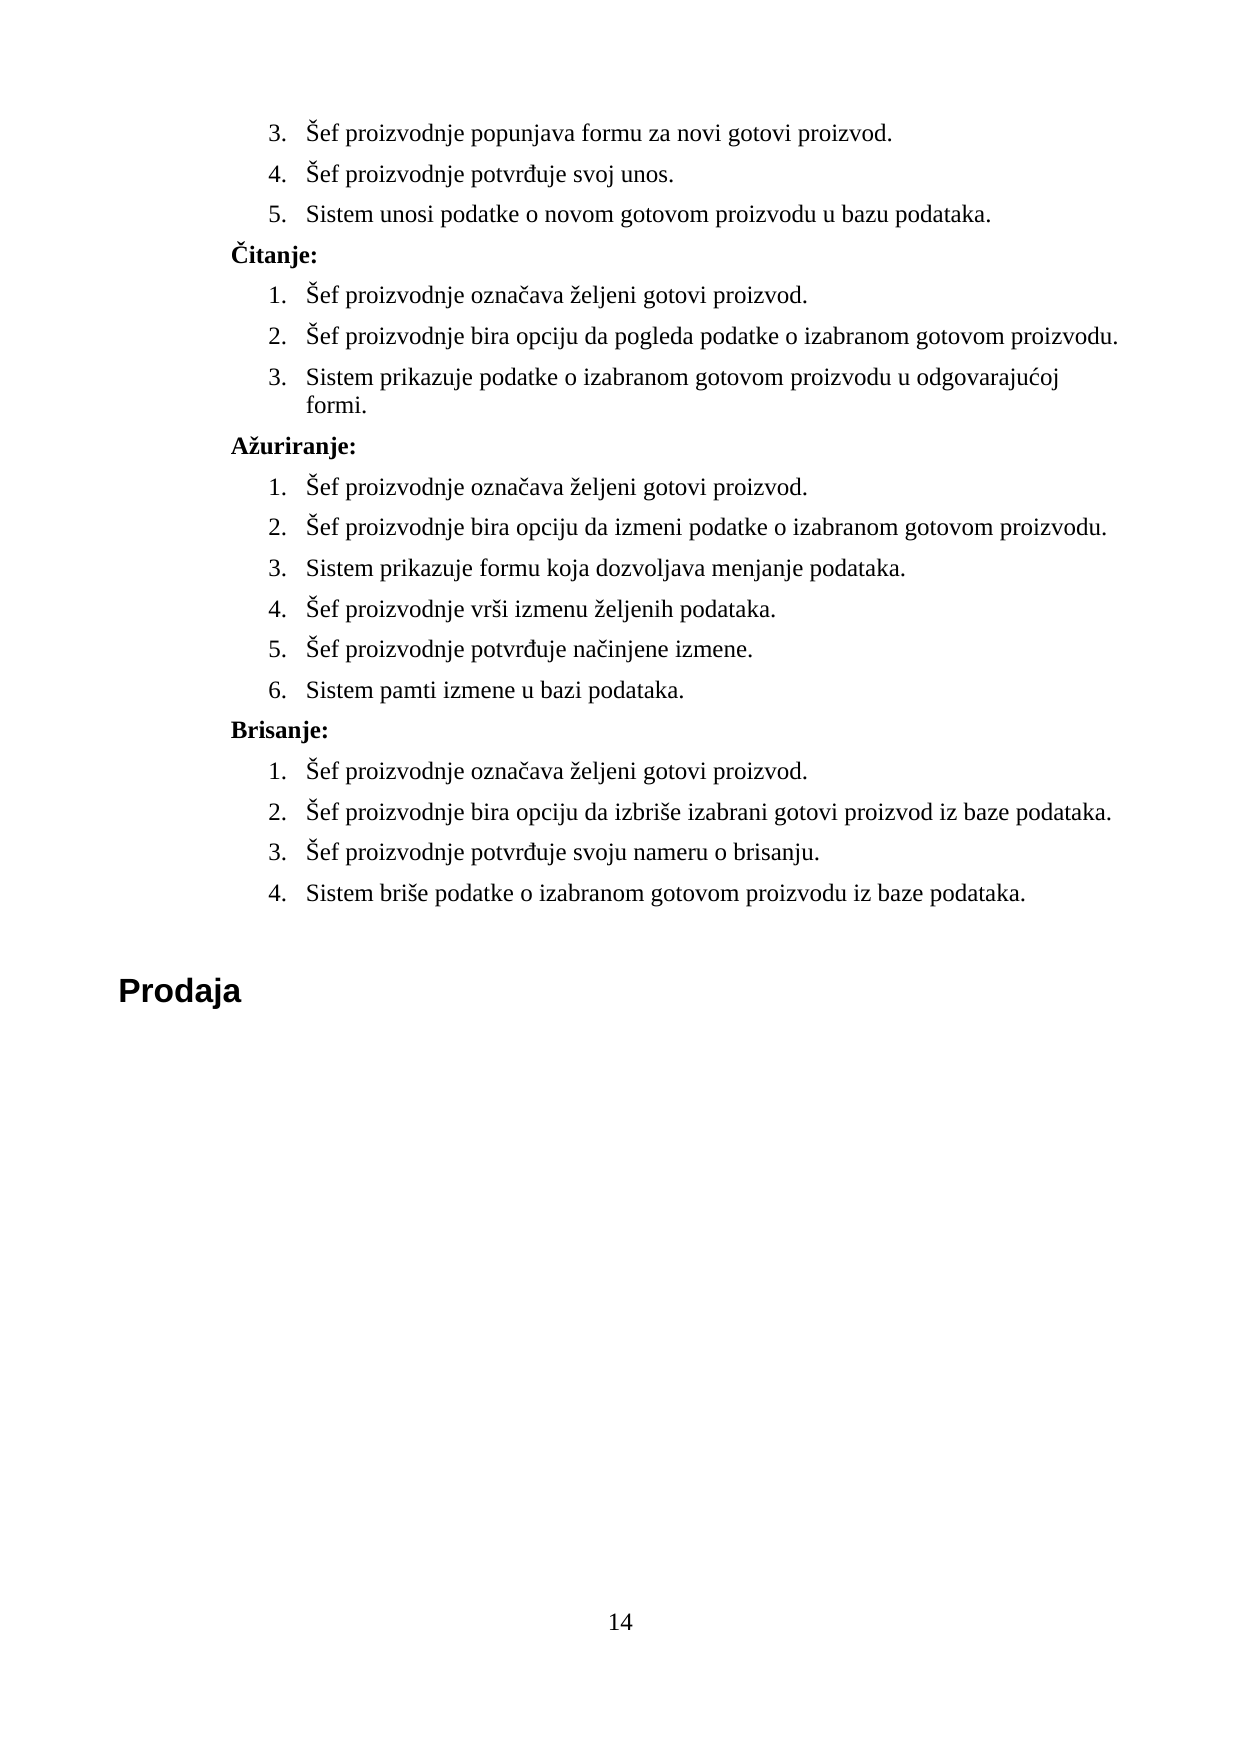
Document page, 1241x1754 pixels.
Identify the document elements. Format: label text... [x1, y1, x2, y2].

list Sistem prikazuje podatke o izabranom gotovom proizvodu u odgovarajućoj formi. [268, 362, 1122, 419]
list Šef proizvodnje vrši izmenu željenih podataka. [268, 594, 1122, 622]
list Sistem briše podatke o izabranom gotovom proizvodu iz baze podataka. [268, 878, 1122, 907]
list Šef proizvodnje bira opciju da izbriše izabrani gotovi proizvod iz baze podataka. [268, 797, 1122, 826]
list Šef proizvodnje bira opciju da izmeni podatke o izabranom gotovom proizvodu. [268, 512, 1122, 541]
list Šef proizvodnje bira opciju da pogleda podatke o izabranom gotovom proizvodu. [268, 321, 1122, 350]
list Sistem pamti izmene u bazi podataka. [268, 675, 1122, 704]
list Sistem unosi podatke o novom gotovom proizvodu u bazu podataka. [268, 199, 1122, 228]
list Šef proizvodnje popunjava formu za novi gotovi proizvod. [268, 118, 1122, 147]
list Šef proizvodnje označava željeni gotovi proizvod. [268, 281, 1122, 309]
subtitle Prodaja [118, 971, 1122, 1010]
list Čitanje: [231, 240, 1122, 269]
list Šef proizvodnje potvrđuje svoj unos. [268, 159, 1122, 187]
list Šef proizvodnje potvrđuje svoju nameru o brisanju. [268, 837, 1122, 866]
list Ažuriranje: [231, 431, 1122, 460]
list Šef proizvodnje označava željeni gotovi proizvod. [268, 472, 1122, 501]
list Brisanje: [231, 716, 1122, 744]
list Sistem prikazuje formu koja dozvoljava menjanje podataka. [268, 553, 1122, 582]
list Šef proizvodnje označava željeni gotovi proizvod. [268, 756, 1122, 785]
list Šef proizvodnje potvrđuje načinjene izmene. [268, 634, 1122, 663]
